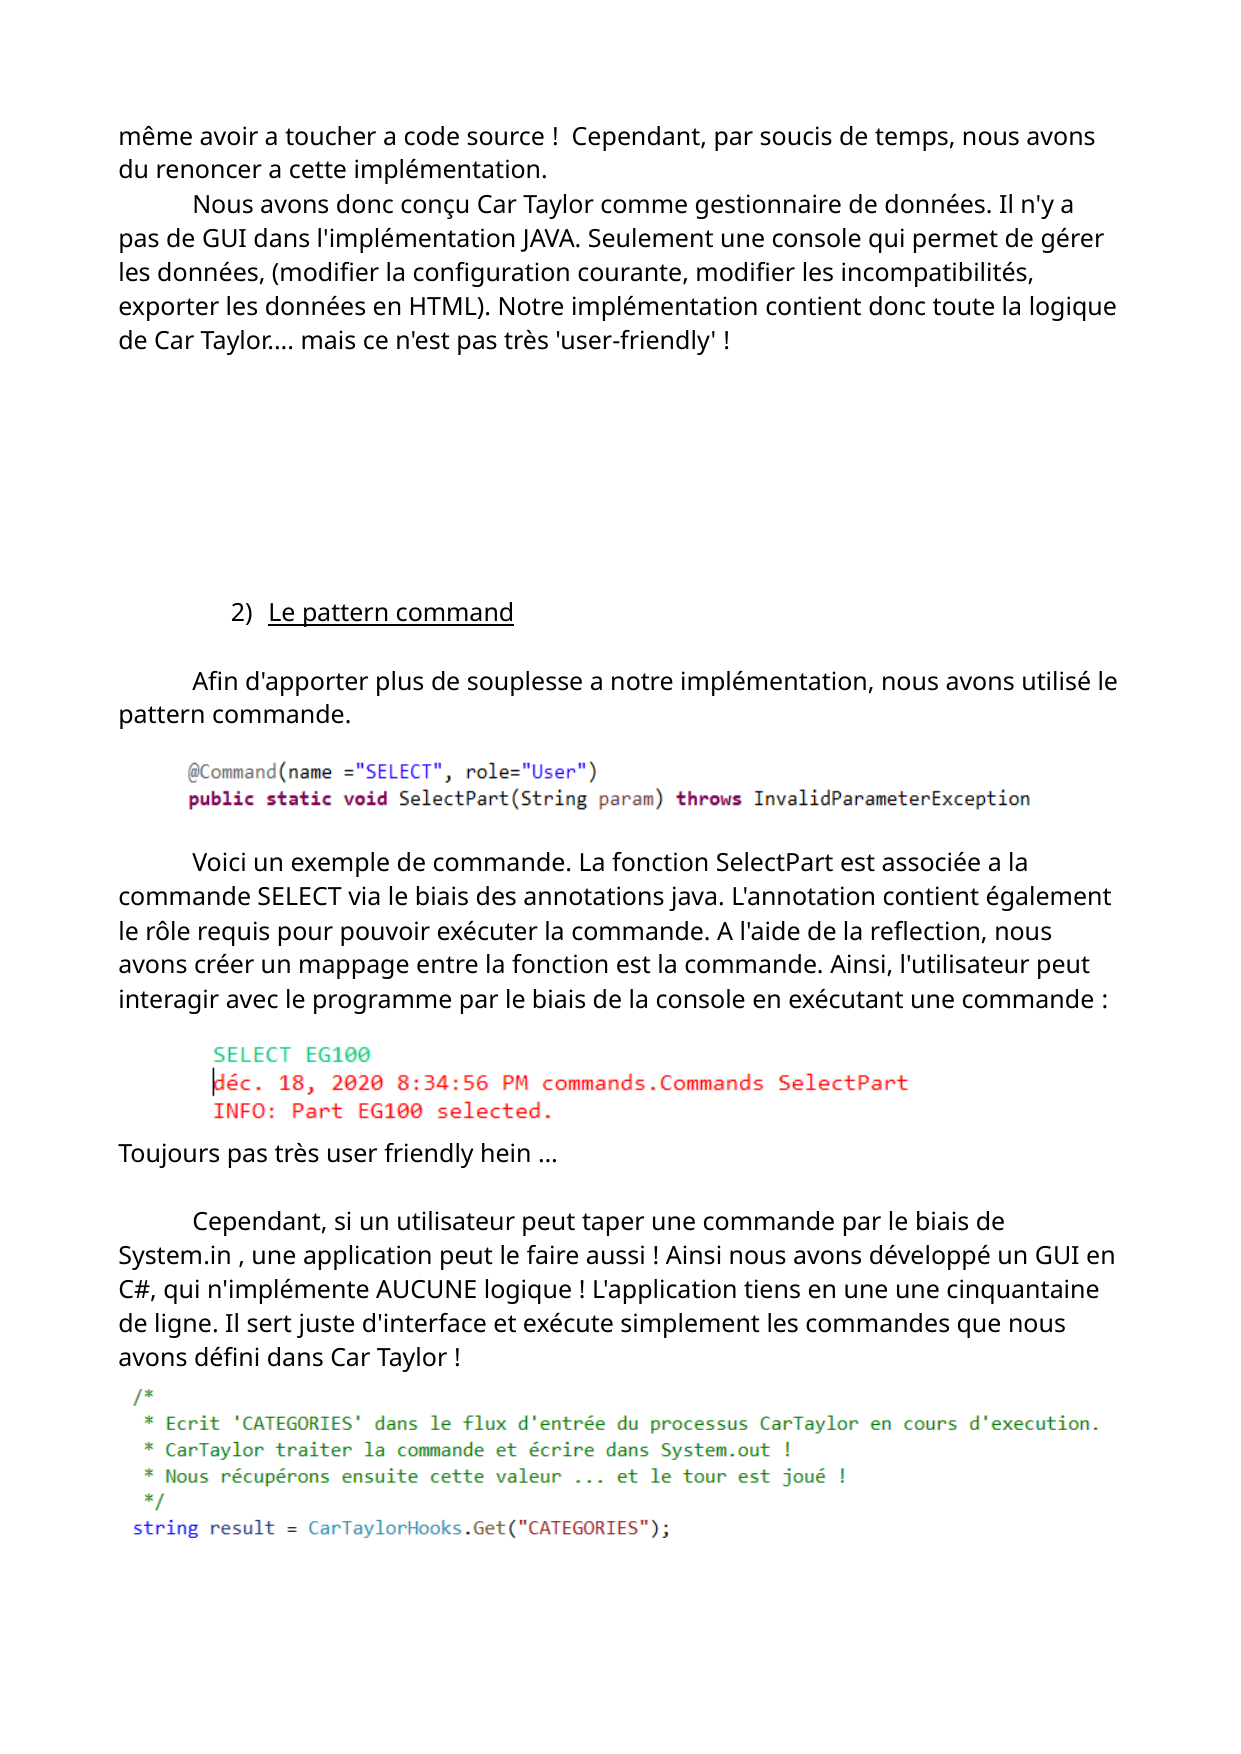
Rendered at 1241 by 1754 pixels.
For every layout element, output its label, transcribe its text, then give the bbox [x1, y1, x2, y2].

text Voici un exemple de commande. La fonction SelectPart est associée a la commande SELECT via le biais des annotations java. L'annotation contient également le rôle requis pour pouvoir exécuter la commande. A l'aide de la reflection, nous avons créer un mappage entre la fonction est la commande. Ainsi, l'utilisateur peut interagir avec le programme par le biais de la console en exécutant une commande : [118, 845, 1122, 1015]
list Le pattern command [231, 595, 1122, 629]
text Afin d'apporter plus de souplesse a notre implémentation, nous avons utilisé le pattern commande. [118, 663, 1122, 731]
picture [210, 1040, 926, 1136]
text Toujours pas très user friendly hein … [118, 1015, 1122, 1170]
text même avoir a toucher a code source ! Cependant, par soucis de temps, nous avons du renoncer a cette implémentation. [118, 118, 1122, 186]
text Nous avons donc conçu Car Taylor comme gestionnaire de données. Il n'y a pas de GUI dans l'implémentation JAVA. Seulement une console qui permet de gérer les données, (modifier la configuration courante, modifier les incompatibilités, exporter les données en HTML). Notre implémentation contient donc toute la logique de Car Taylor.... mais ce n'est pas très 'user-friendly' ! [118, 186, 1122, 357]
picture [119, 1376, 1124, 1550]
text Cependant, si un utilisateur peut taper une commande par le biais de System.in , une application peut le faire aussi ! Ainsi nous avons développé un GUI en C#, qui n'implémente AUCUNE logique ! L'application tiens en une une cinquantaine de ligne. Il sert juste d'interface et exécute simplement les commandes que nous avons défini dans Car Taylor ! [118, 1204, 1122, 1374]
picture [181, 756, 1064, 811]
